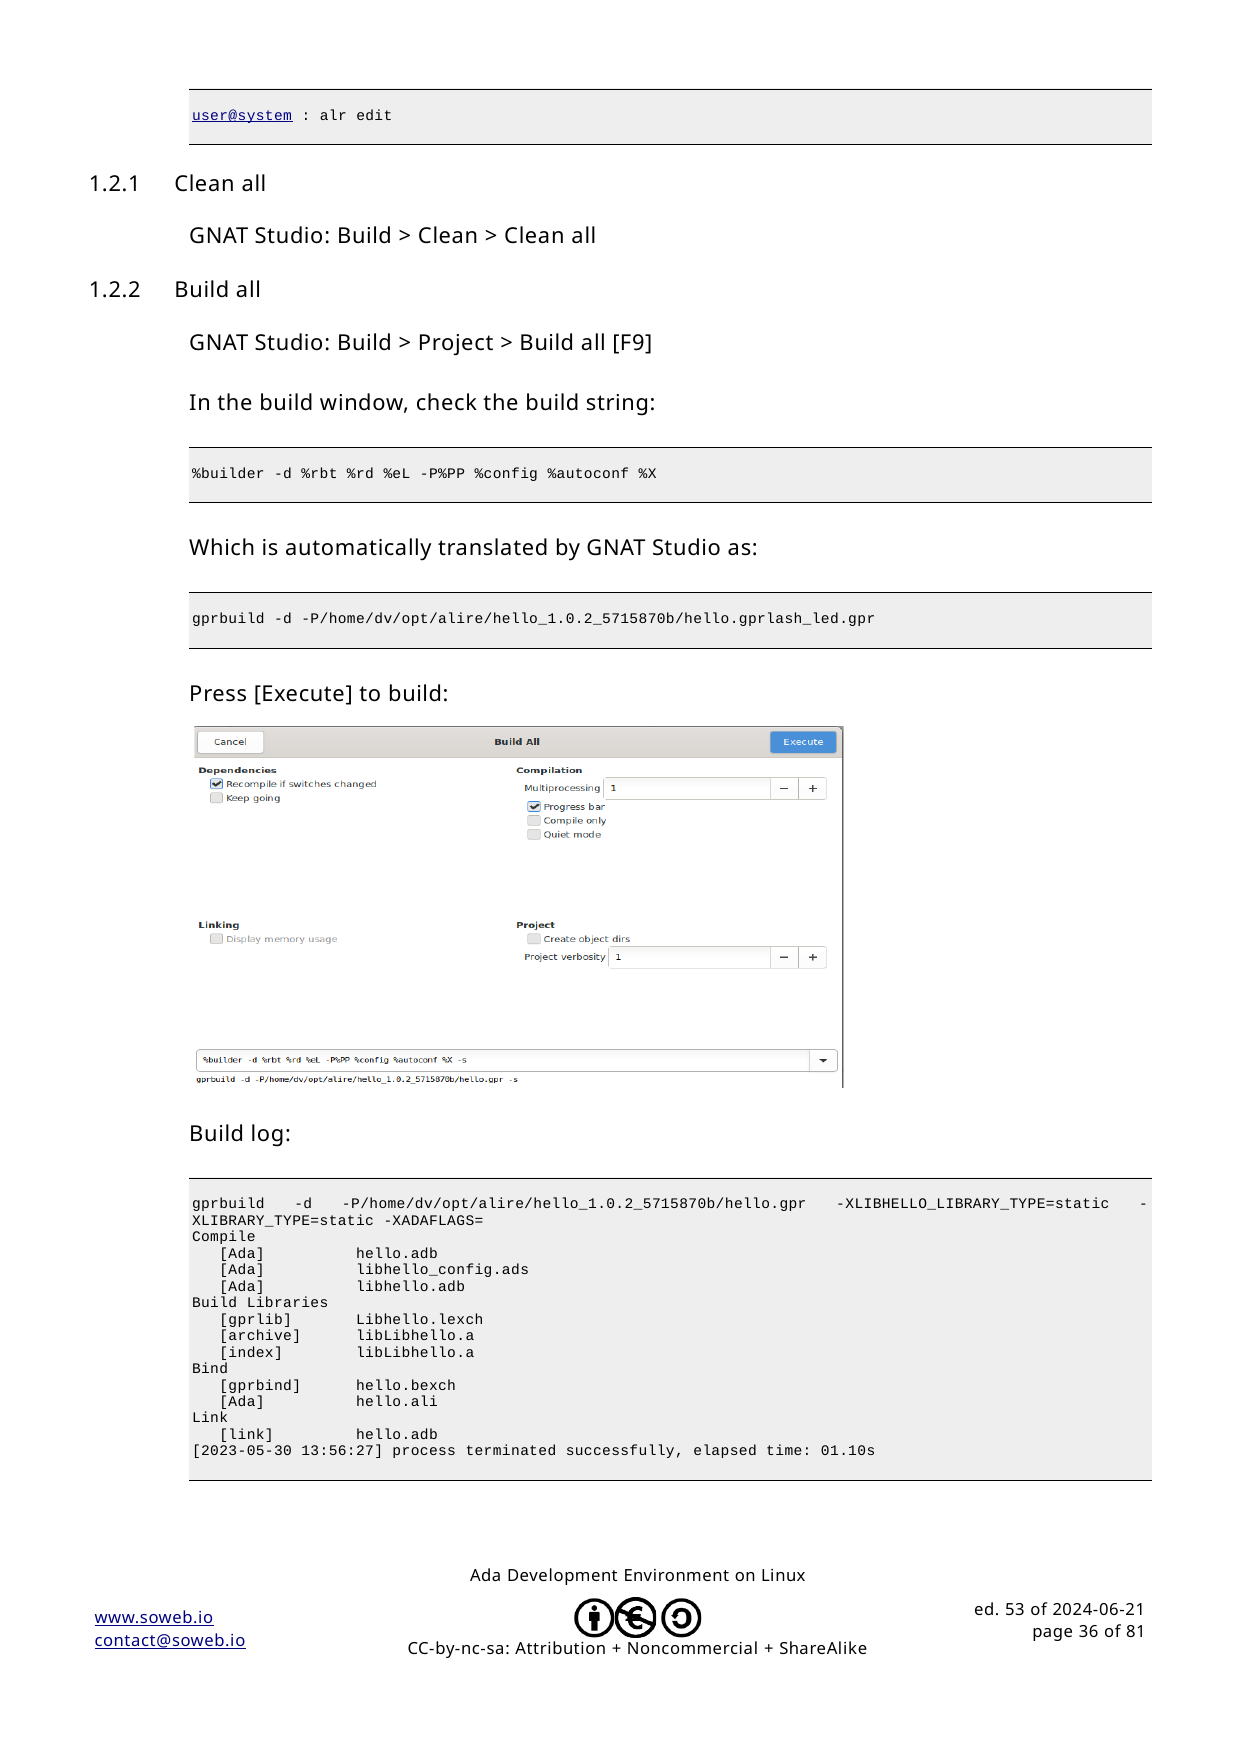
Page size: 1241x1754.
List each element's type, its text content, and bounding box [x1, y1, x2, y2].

list Compile [189, 1227, 1152, 1243]
list [Ada] hello.adb [189, 1243, 1152, 1260]
list [Ada] libhello_config.ads [189, 1260, 1152, 1276]
list user@system : alr edit [189, 90, 1152, 144]
picture [194, 726, 844, 1088]
text GNAT Studio: Build > Clean > Clean all [189, 220, 1152, 250]
list [index] libLibhello.a [189, 1342, 1152, 1358]
list Link [189, 1408, 1152, 1424]
picture [573, 1597, 657, 1638]
subtitle Clean all [88, 168, 1152, 209]
list %builder -d %rbt %rd %eL -P%PP %config %autoconf %X [189, 448, 1152, 502]
list [link] hello.adb [189, 1424, 1152, 1441]
list [2023-05-30 13:56:27] process terminated successfully, elapsed time: 01.10s [189, 1441, 1152, 1480]
picture [660, 1597, 702, 1638]
list [Ada] libhello.adb [189, 1276, 1152, 1293]
text Which is automatically translated by GNAT Studio as: [189, 532, 1152, 562]
subtitle Build all [88, 274, 1152, 315]
text Build log: [189, 1117, 1152, 1147]
text Press [Execute] to build: [189, 678, 1152, 708]
list Build Libraries [189, 1293, 1152, 1309]
text GNAT Studio: Build > Project > Build all [F9] In the build window, check the build string: [189, 327, 1152, 417]
list [gprbind] hello.bexch [189, 1375, 1152, 1391]
list gprbuild -d -P/home/dv/opt/alire/hello_1.0.2_5715870b/hello.gprlash_led.gpr [189, 593, 1152, 648]
list [archive] libLibhello.a [189, 1326, 1152, 1342]
list gprbuild -d -P/home/dv/opt/alire/hello_1.0.2_5715870b/hello.gpr -XLIBHELLO_LIBRARY_TYPE=static -XLIBRARY_TYPE=static -XADAFLAGS= [189, 1179, 1152, 1227]
list [Ada] hello.ali [189, 1391, 1152, 1408]
list [gprlib] Libhello.lexch [189, 1309, 1152, 1326]
list Bind [189, 1358, 1152, 1375]
